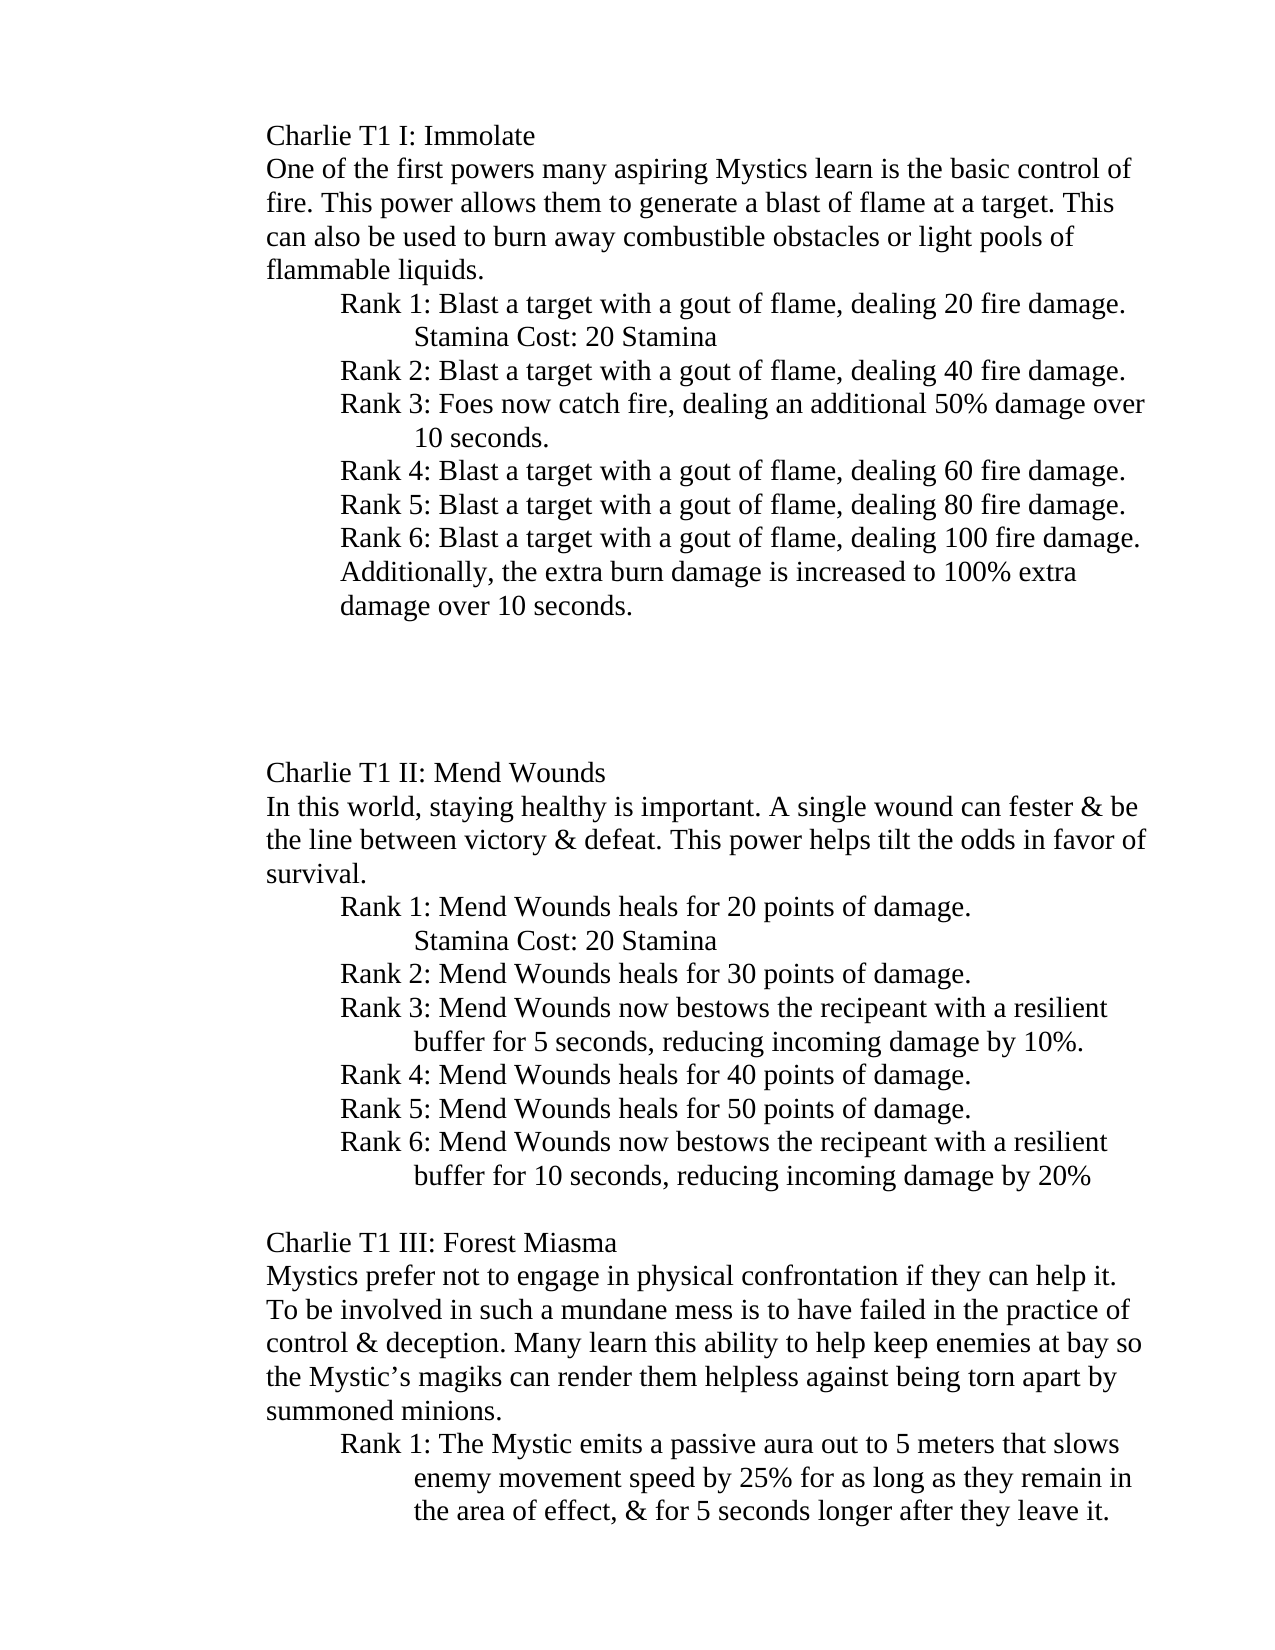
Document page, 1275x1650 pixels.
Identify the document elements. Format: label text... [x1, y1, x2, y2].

text Rank 5: Mend Wounds heals for 50 points of damage. [118, 1091, 1157, 1124]
text Rank 6: Blast a target with a gout of flame, dealing 100 fire damage. Additionally, the extra burn damage is increased to 100% extra damage over 10 seconds. [118, 521, 1157, 621]
text Rank 1: Blast a target with a gout of flame, dealing 20 fire damage. [118, 286, 1157, 319]
text Mystics prefer not to engage in physical confrontation if they can help it. To be involved in such a mundane mess is to have failed in the practice of control & deception. Many learn this ability to help keep enemies at bay so the Mystic’s magiks can render them helpless against being torn apart by summoned minions. [118, 1258, 1157, 1426]
text Charlie T1 II: Mend Wounds [118, 755, 1157, 789]
text Rank 6: Mend Wounds now bestows the recipeant with a resilient buffer for 10 seconds, reducing incoming damage by 20% [118, 1124, 1157, 1191]
text Rank 1: The Mystic emits a passive aura out to 5 meters that slows enemy movement speed by 25% for as long as they remain in the area of effect, & for 5 seconds longer after they leave it. [118, 1426, 1157, 1527]
text Rank 1: Mend Wounds heals for 20 points of damage. [118, 889, 1157, 923]
text Rank 4: Mend Wounds heals for 40 points of damage. [118, 1057, 1157, 1091]
text Rank 2: Blast a target with a gout of flame, dealing 40 fire damage. [118, 353, 1157, 386]
text Stamina Cost: 20 Stamina [118, 319, 1157, 353]
text Rank 4: Blast a target with a gout of flame, dealing 60 fire damage. [118, 453, 1157, 487]
text In this world, staying healthy is important. A single wound can fester & be the line between victory & defeat. This power helps tilt the odds in favor of survival. [118, 789, 1157, 889]
text Stamina Cost: 20 Stamina [118, 923, 1157, 957]
text Rank 2: Mend Wounds heals for 30 points of damage. [118, 957, 1157, 990]
text Charlie T1 I: Immolate [118, 118, 1157, 152]
text Rank 3: Foes now catch fire, dealing an additional 50% damage over 10 seconds. [118, 386, 1157, 453]
text Rank 5: Blast a target with a gout of flame, dealing 80 fire damage. [118, 487, 1157, 521]
text One of the first powers many aspiring Mystics learn is the basic control of fire. This power allows them to generate a blast of flame at a target. This can also be used to burn away combustible obstacles or light pools of flammable liquids. [118, 152, 1157, 286]
text Rank 3: Mend Wounds now bestows the recipeant with a resilient buffer for 5 seconds, reducing incoming damage by 10%. [118, 990, 1157, 1057]
text Charlie T1 III: Forest Miasma [118, 1225, 1157, 1258]
